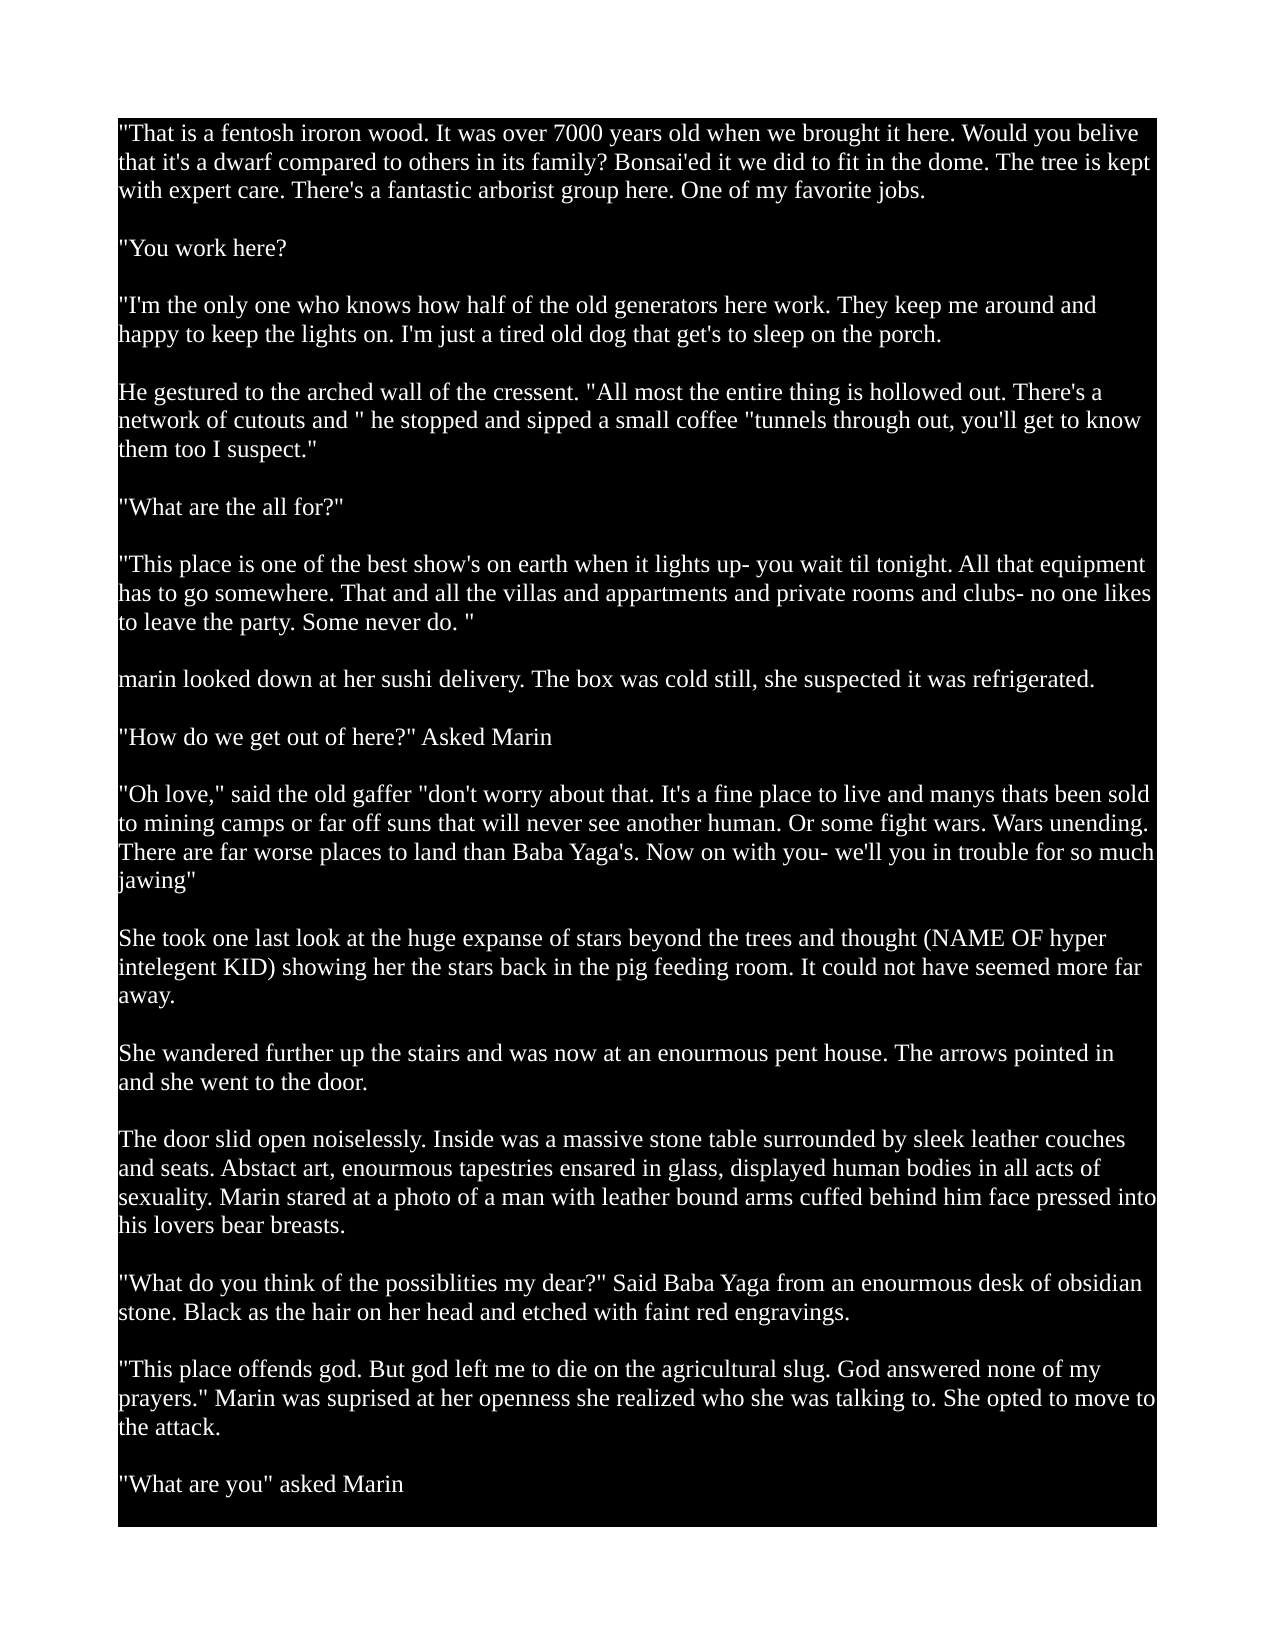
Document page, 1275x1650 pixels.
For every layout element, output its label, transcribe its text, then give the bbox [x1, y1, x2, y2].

text "What do you think of the possiblities my dear?" Said Baba Yaga from an enourmous desk of obsidian stone. Black as the hair on her head and etched with faint red engravings. [118, 1268, 1157, 1326]
text "I'm the only one who knows how half of the old generators here work. They keep me around and happy to keep the lights on. I'm just a tired old dog that get's to sleep on the porch. He gestured to the arched wall of the cressent. "All most the entire thing is hollowed out. There's a network of cutouts and " he stopped and sipped a small coffee "tunnels through out, you'll get to know them too I suspect." [118, 291, 1157, 463]
text The door slid open noiselessly. Inside was a massive stone table surrounded by sleek leather couches and seats. Abstact art, enourmous tapestries ensared in glass, displayed human bodies in all acts of sexuality. Marin stared at a photo of a man with leather bound arms cuffed behind him face pressed into his lovers bear breasts. [118, 1124, 1157, 1239]
text "This place is one of the best show's on earth when it lights up- you wait til tonight. All that equipment has to go somewhere. That and all the villas and appartments and private rooms and clubs- no one likes to leave the party. Some never do. " [118, 549, 1157, 636]
text "What are you" asked Marin [118, 1469, 1157, 1498]
text "That is a fentosh iroron wood. It was over 7000 years old when we brought it here. Would you belive that it's a dwarf compared to others in its family? Bonsai'ed it we did to fit in the dome. The tree is kept with expert care. There's a fantastic arborist group here. One of my favorite jobs. [118, 118, 1157, 204]
text marin looked down at her sushi delivery. The box was cold still, she suspected it was refrigerated. [118, 664, 1157, 693]
text "Oh love," said the old gaffer "don't worry about that. It's a fine place to live and manys thats been sold to mining camps or far off suns that will never see another human. Or some fight wars. Wars unending. There are far worse places to land than Baba Yaga's. Now on with you- we'll you in trouble for so much jawing" [118, 779, 1157, 894]
text "How do we get out of here?" Asked Marin [118, 722, 1157, 751]
text "This place offends god. But god left me to die on the agricultural slug. God answered none of my prayers." Marin was suprised at her openness she realized who she was talking to. She opted to move to the attack. [118, 1354, 1157, 1441]
text "What are the all for?" [118, 492, 1157, 521]
text She wandered further up the stairs and was now at an enourmous pent house. The arrows pointed in and she went to the door. [118, 1038, 1157, 1124]
text "You work here? [118, 233, 1157, 262]
text She took one last look at the huge expanse of stars beyond the trees and thought (NAME OF hyper intelegent KID) showing her the stars back in the pig feeding room. It could not have seemed more far away. [118, 923, 1157, 1009]
